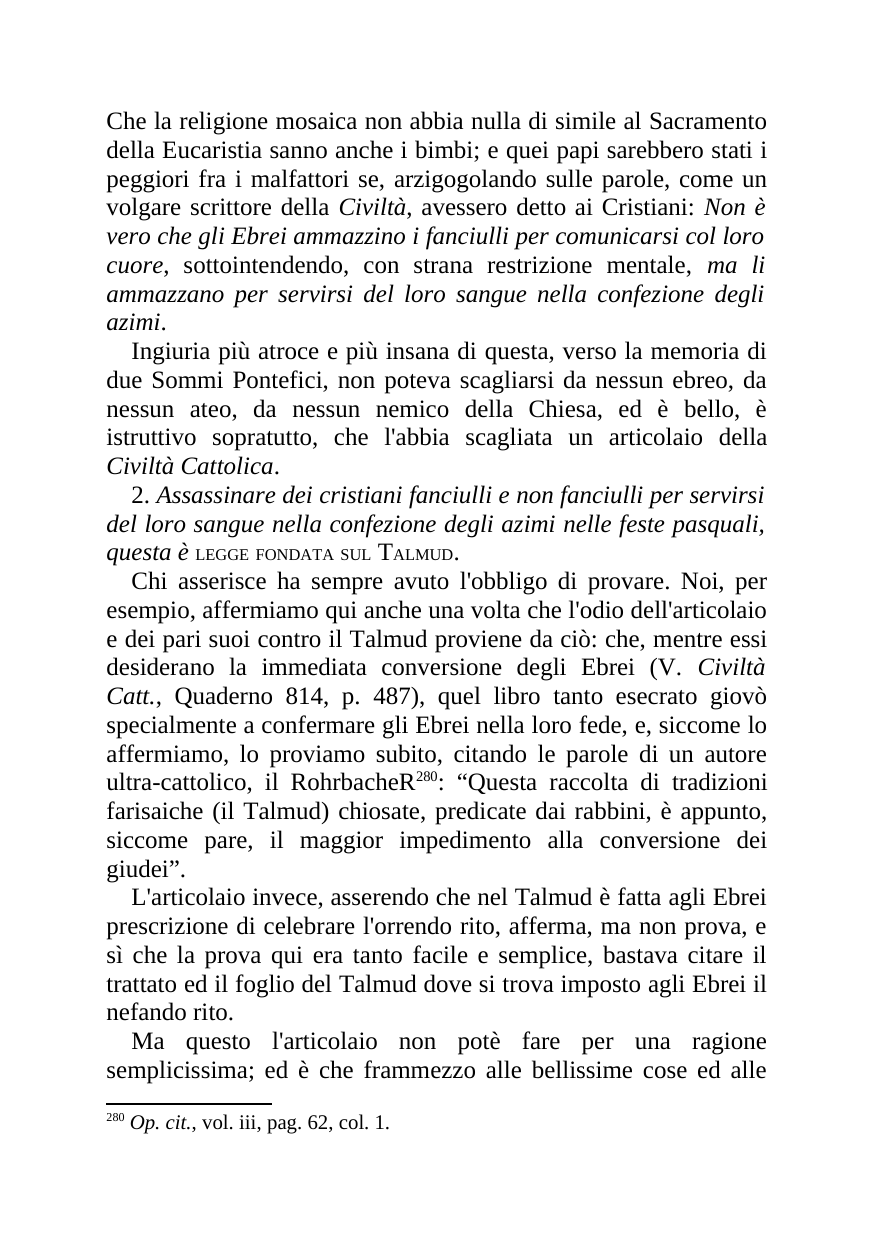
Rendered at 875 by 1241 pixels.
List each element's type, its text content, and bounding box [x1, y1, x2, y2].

text 2. Assassinare dei cristiani fanciulli e non fanciulli per servirsi del loro sangue nella confezione degli azimi nelle feste pasquali, questa è legge fondata sul Talmud. [106, 480, 768, 566]
text Ma questo l'articolaio non potè fare per una ragione semplicissima; ed è che frammezzo alle bellissime cose ed alle [106, 1026, 768, 1084]
text Che la religione mosaica non abbia nulla di simile al Sacramento della Eucaristia sanno anche i bimbi; e quei papi sarebbero stati i peggiori fra i malfattori se, arzigogolando sulle parole, come un volgare scrittore della Civiltà, avessero detto ai Cristiani: Non è vero che gli Ebrei ammazzino i fanciulli per comunicarsi col loro cuore, sottointendendo, con strana restrizione mentale, ma li ammazzano per servirsi del loro sangue nella confezione degli azimi. [106, 106, 768, 336]
text Op. cit., vol. iii, pag. 62, col. 1. [106, 1110, 768, 1134]
text Ingiuria più atroce e più insana di questa, verso la memoria di due Sommi Pontefici, non poteva scagliarsi da nessun ebreo, da nessun ateo, da nessun nemico della Chiesa, ed è bello, è istruttivo sopratutto, che l'abbia scagliata un articolaio della Civiltà Cattolica. [106, 336, 768, 480]
text L'articolaio invece, asserendo che nel Talmud è fatta agli Ebrei prescrizione di celebrare l'orrendo rito, afferma, ma non prova, e sì che la prova qui era tanto facile e semplice, bastava citare il trattato ed il foglio del Talmud dove si trova imposto agli Ebrei il nefando rito. [106, 882, 768, 1026]
text Chi asserisce ha sempre avuto l'obbligo di provare. Noi, per esempio, affermiamo qui anche una volta che l'odio dell'articolaio e dei pari suoi contro il Talmud proviene da ciò: che, mentre essi desiderano la immediata conversione degli Ebrei (V. Civiltà Catt., Quaderno 814, p. 487), quel libro tanto esecrato giovò specialmente a confermare gli Ebrei nella loro fede, e, siccome lo affermiamo, lo proviamo subito, citando le parole di un autore ultra-cattolico, il RohrbacheR: “Questa raccolta di tradizioni farisaiche (il Talmud) chiosate, predicate dai rabbini, è appunto, siccome pare, il maggior impedimento alla conversione dei giudei”. [106, 566, 768, 882]
